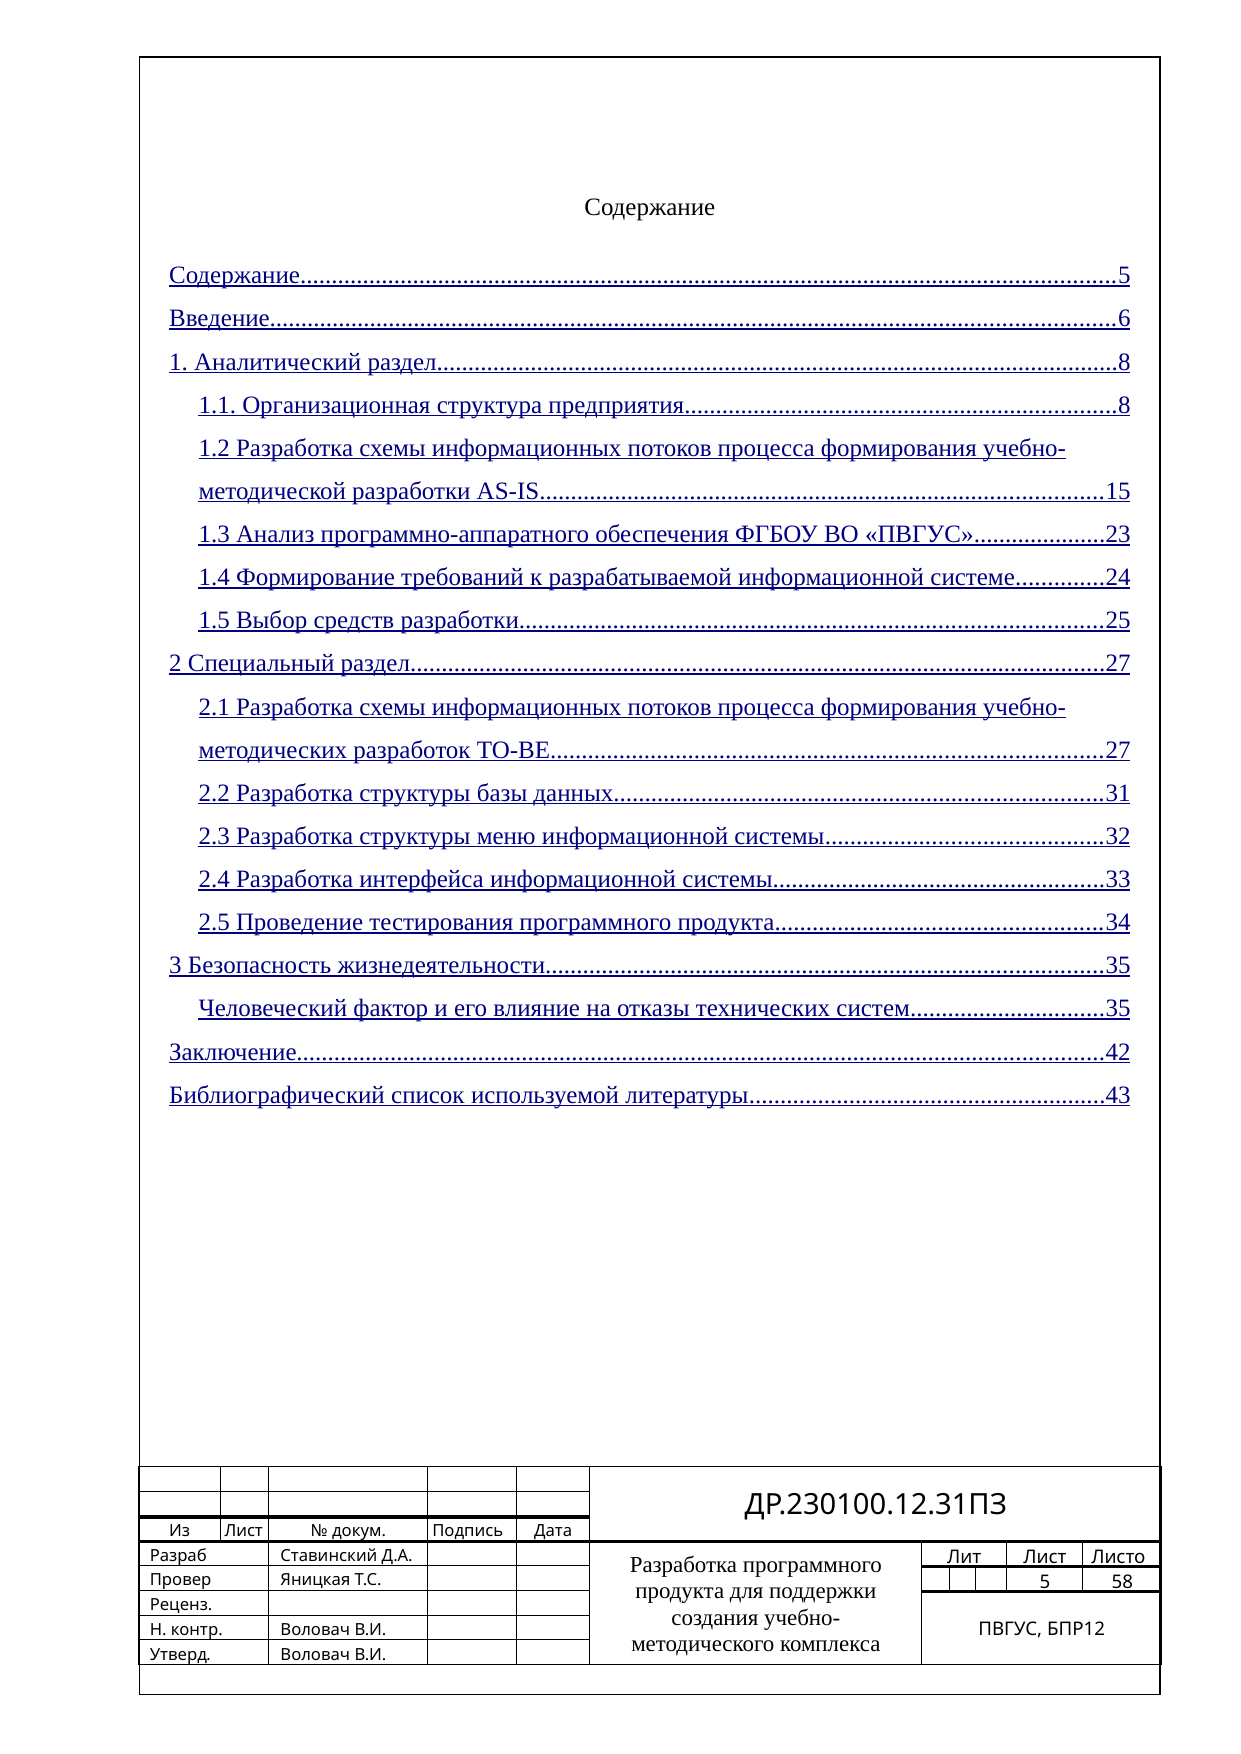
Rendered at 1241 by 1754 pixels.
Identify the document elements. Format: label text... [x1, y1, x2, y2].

text Библиографический список используемой литературы 43 [169, 1080, 1130, 1105]
text 1.3 Анализ программно-аппаратного обеспечения ФГБОУ ВО «ПВГУС» 23 [198, 519, 1130, 544]
text Заключение 42 [169, 1037, 1130, 1062]
text 2.2 Разработка структуры базы данных 31 [198, 778, 1130, 803]
text 2.1 Разработка схемы информационных потоков процесса формирования учебно-методических разработок TO-BE 27 [198, 692, 1130, 760]
text 2.3 Разработка структуры меню информационной системы 32 [198, 821, 1130, 846]
text 2 Специальный раздел 27 [169, 648, 1130, 673]
text 2.5 Проведение тестирования программного продукта 34 [198, 907, 1130, 932]
text Человеческий фактор и его влияние на отказы технических систем 35 [198, 993, 1130, 1018]
text 1. Аналитический раздел 8 [169, 347, 1130, 372]
text 1.4 Формирование требований к разрабатываемой информационной системе 24 [198, 562, 1130, 587]
text Содержание 5 [169, 260, 1130, 285]
text 3 Безопасность жизнедеятельности 35 [169, 950, 1130, 975]
text Введение 6 [169, 303, 1130, 328]
text 1.2 Разработка схемы информационных потоков процесса формирования учебно-методической разработки AS-IS 15 [198, 433, 1130, 501]
text 2.4 Разработка интерфейса информационной системы 33 [198, 864, 1130, 889]
text 1.5 Выбор средств разработки 25 [198, 605, 1130, 630]
text 1.1. Организационная структура предприятия 8 [198, 390, 1130, 415]
subtitle Содержание [169, 192, 1130, 221]
